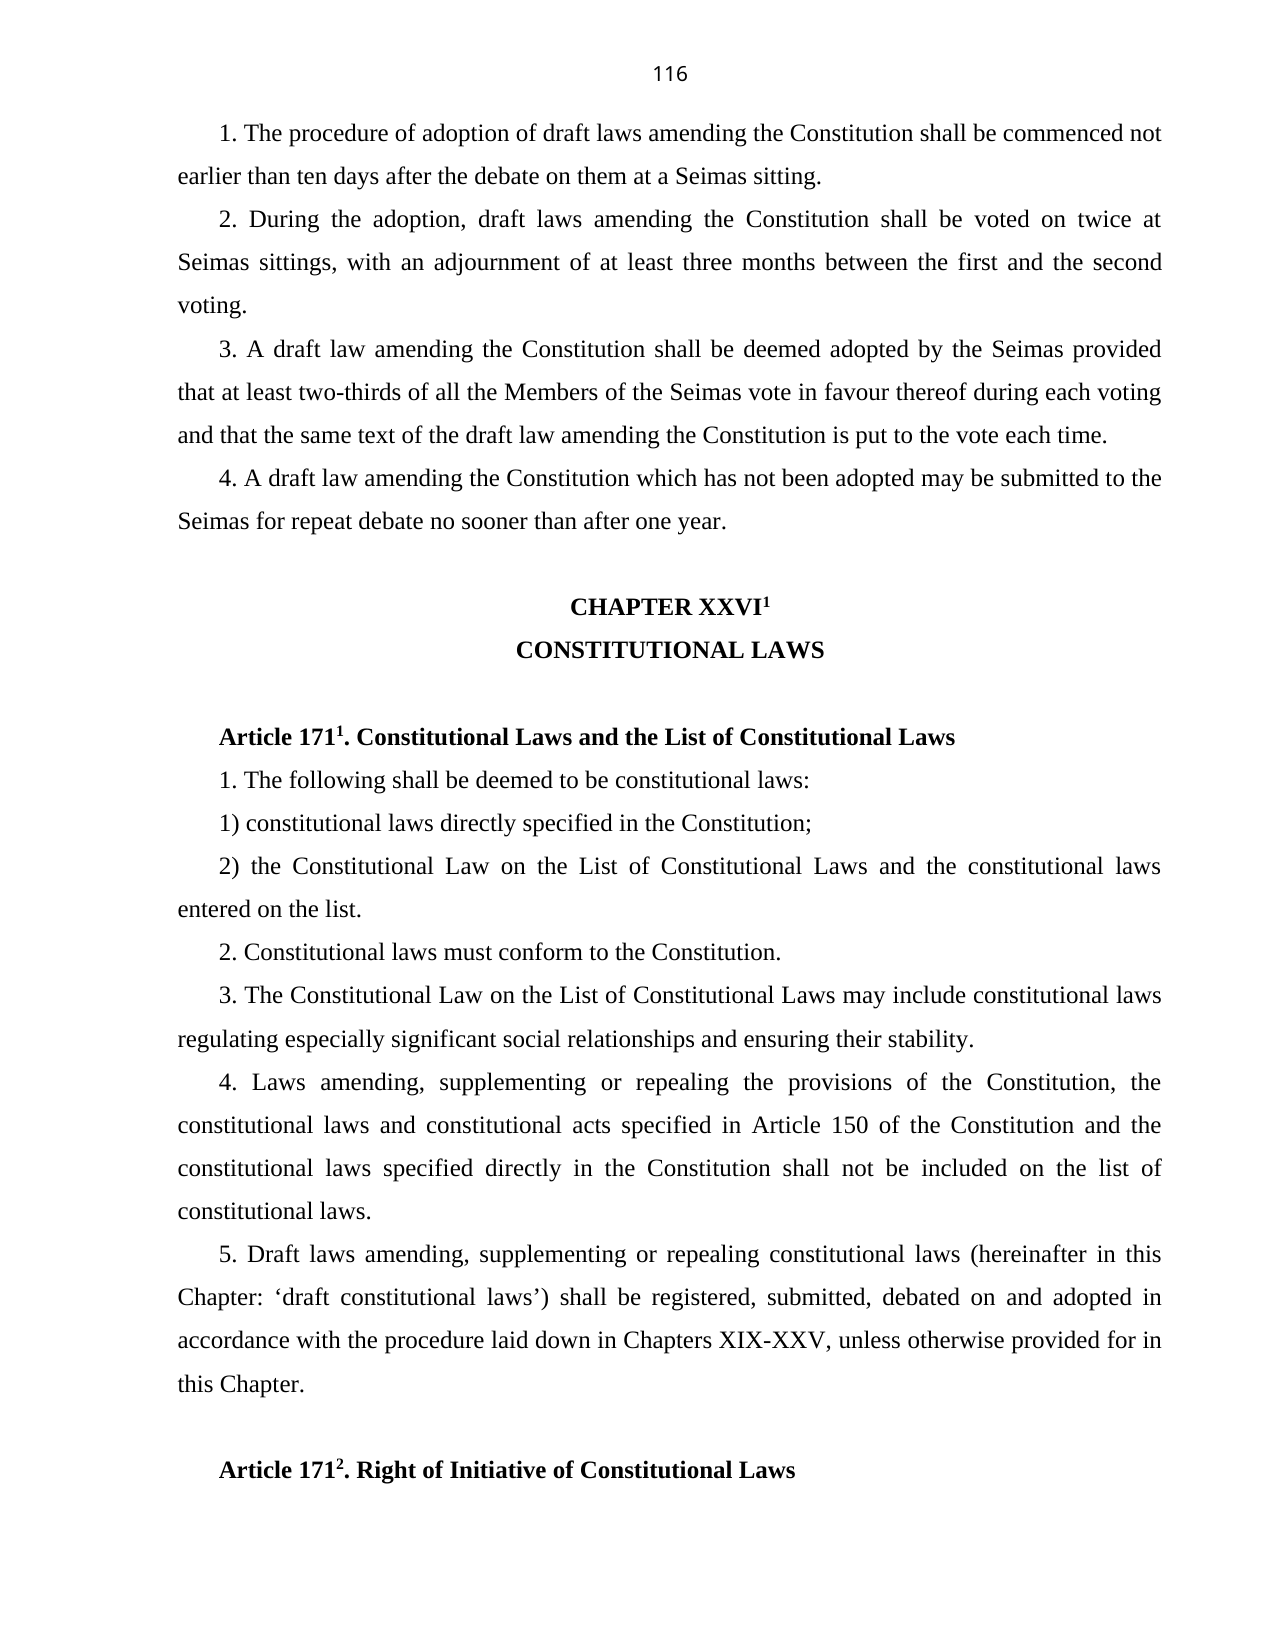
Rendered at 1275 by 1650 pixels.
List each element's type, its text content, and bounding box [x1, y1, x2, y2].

text 3. A draft law amending the Constitution shall be deemed adopted by the Seimas provided that at least two-thirds of all the Members of the Seimas vote in favour thereof during each voting and that the same text of the draft law amending the Constitution is put to the vote each time. [177, 334, 1163, 449]
text 1) constitutional laws directly specified in the Constitution; [177, 808, 1163, 837]
text Chapter XXVI1 [177, 592, 1163, 621]
text Article 1712. Right of Initiative of Constitutional Laws [177, 1455, 1163, 1484]
text 4. A draft law amending the Constitution which has not been adopted may be submitted to the Seimas for repeat debate no sooner than after one year. [177, 463, 1163, 535]
text Article 1711. Constitutional Laws and the List of Constitutional Laws [177, 722, 1163, 751]
text 2) the Constitutional Law on the List of Constitutional Laws and the constitutional laws entered on the list. [177, 851, 1163, 923]
text 2. During the adoption, draft laws amending the Constitution shall be voted on twice at Seimas sittings, with an adjournment of at least three months between the first and the second voting. [177, 204, 1163, 319]
text 1. The following shall be deemed to be constitutional laws: [177, 765, 1163, 794]
text 5. Draft laws amending, supplementing or repealing constitutional laws (hereinafter in this Chapter: ‘draft constitutional laws’) shall be registered, submitted, debated on and adopted in accordance with the procedure laid down in Chapters XIX-XXV, unless otherwise provided for in this Chapter. [177, 1239, 1163, 1397]
text 2. Constitutional laws must conform to the Constitution. [177, 937, 1163, 966]
text 3. The Constitutional Law on the List of Constitutional Laws may include constitutional laws regulating especially significant social relationships and ensuring their stability. [177, 981, 1163, 1052]
text CONSTITUTIONAL LAWS [177, 636, 1163, 664]
text 1. The procedure of adoption of draft laws amending the Constitution shall be commenced not earlier than ten days after the debate on them at a Seimas sitting. [177, 118, 1163, 190]
text 4. Laws amending, supplementing or repealing the provisions of the Constitution, the constitutional laws and constitutional acts specified in Article 150 of the Constitution and the constitutional laws specified directly in the Constitution shall not be included on the list of constitutional laws. [177, 1067, 1163, 1225]
